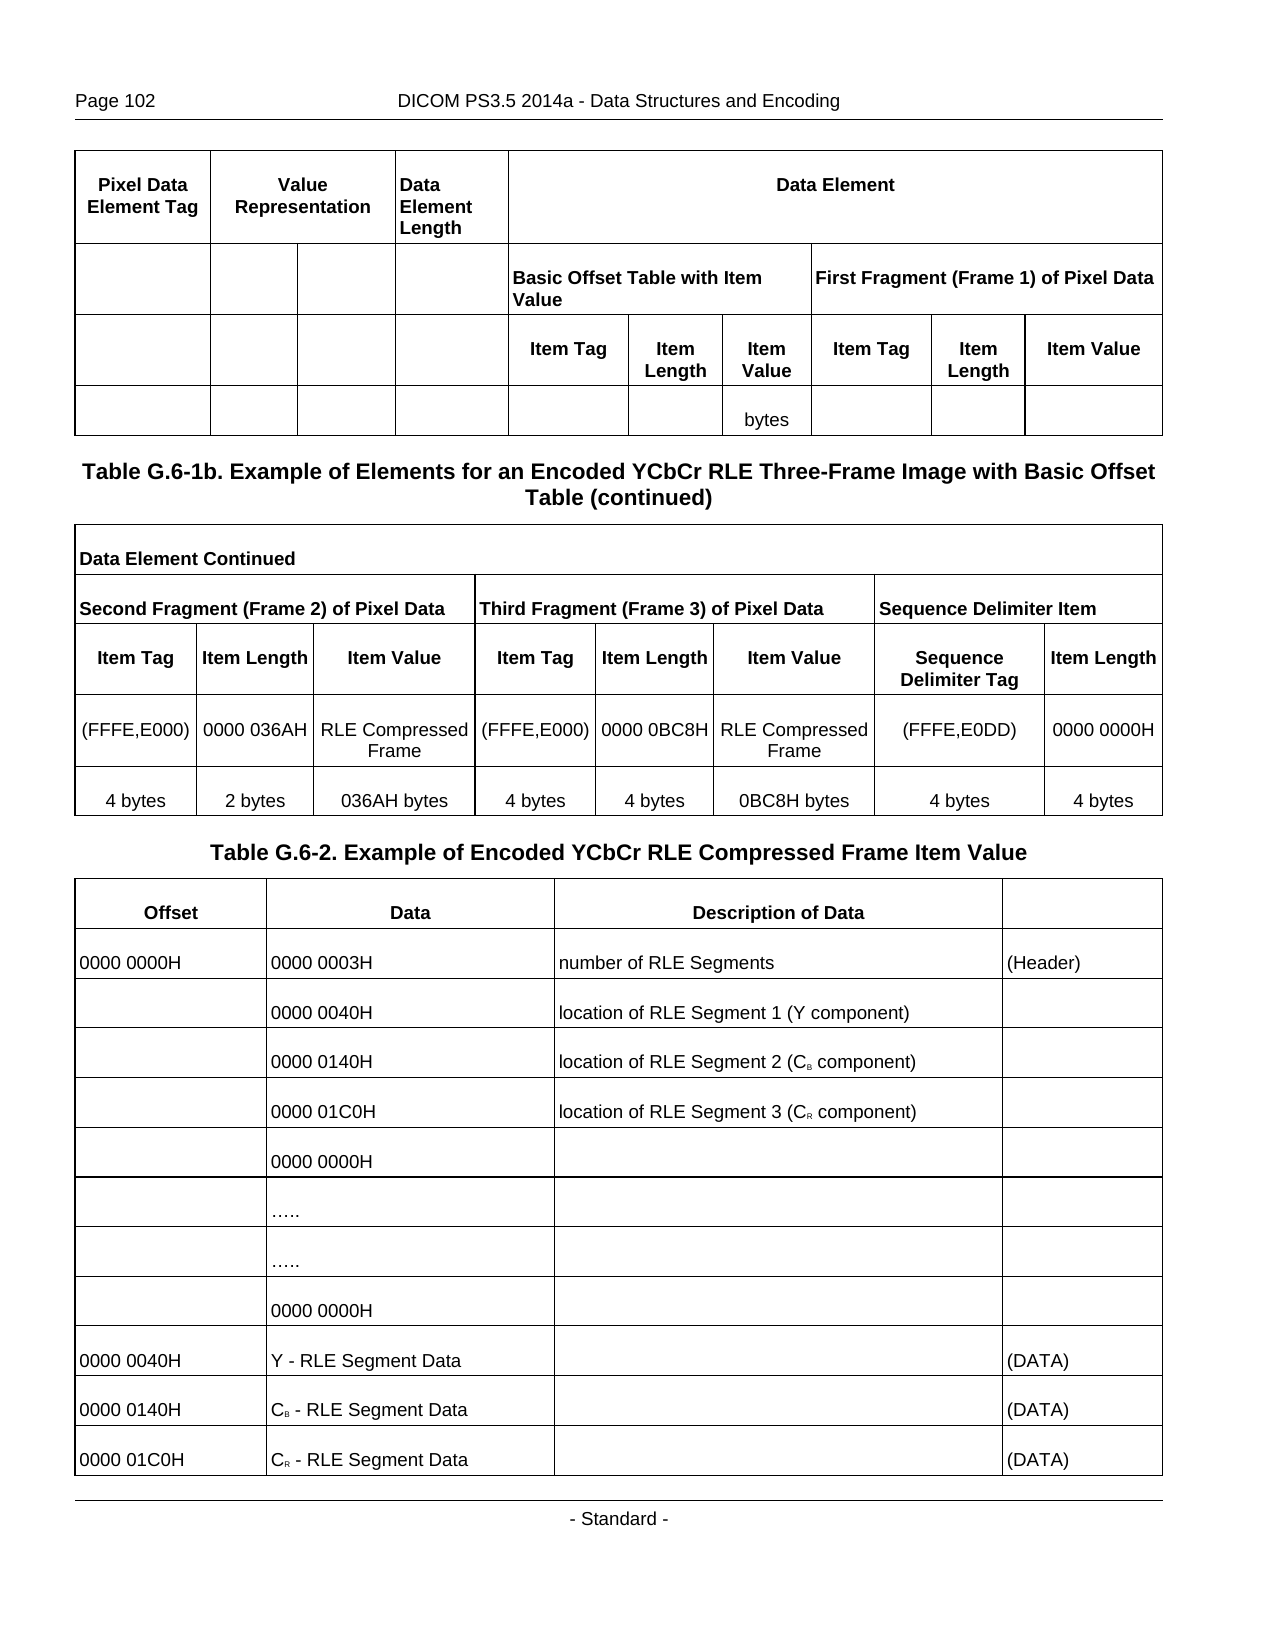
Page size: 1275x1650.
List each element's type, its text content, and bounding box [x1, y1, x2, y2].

table_cell Item Length [1045, 624, 1162, 694]
table_cell 4 bytes [875, 767, 1044, 815]
table_cell RLE Compressed Frame [714, 695, 874, 766]
table_cell [76, 979, 266, 1027]
table_cell 0000 0040H [267, 979, 554, 1027]
table_cell 0BC8H bytes [714, 767, 874, 815]
table_cell [76, 244, 210, 314]
table_cell Item Tag [76, 624, 196, 694]
table_cell [76, 1028, 266, 1077]
table_cell Second Fragment (Frame 2) of Pixel Data [76, 575, 474, 623]
table_cell (Header) [1003, 929, 1162, 978]
table_cell Item Length [932, 315, 1024, 385]
table_cell [1003, 1277, 1162, 1325]
table_cell bytes [723, 386, 811, 435]
table_cell 0000 0000H [267, 1277, 554, 1325]
table_cell [1003, 979, 1162, 1027]
table_cell Item Length [197, 624, 313, 694]
table_cell 4 bytes [476, 767, 595, 815]
table_cell [1003, 1178, 1162, 1226]
table_cell [76, 1078, 266, 1127]
table_cell Third Fragment (Frame 3) of Pixel Data [476, 575, 874, 623]
table_cell [211, 244, 297, 314]
table_cell [509, 386, 628, 435]
table_cell [1003, 1078, 1162, 1127]
table_cell 2 bytes [197, 767, 313, 815]
table_cell 4 bytes [76, 767, 196, 815]
table_cell 0000 0140H [267, 1028, 554, 1077]
table_cell RLE Compressed Frame [314, 695, 474, 766]
table_header [1003, 879, 1162, 928]
table_header Offset [76, 879, 266, 928]
table_header Description of Data [555, 879, 1002, 928]
table_cell [76, 1277, 266, 1325]
table_cell [555, 1277, 1002, 1325]
table_cell [1026, 386, 1162, 435]
table_cell Item Tag [812, 315, 931, 385]
table_cell Item Tag [509, 315, 628, 385]
table_cell 0000 0000H [76, 929, 266, 978]
table_cell [555, 1426, 1002, 1474]
table_cell CB - RLE Segment Data [267, 1376, 554, 1425]
table_cell [298, 315, 395, 385]
table_cell 0000 0040H [76, 1326, 266, 1375]
table_cell [1003, 1227, 1162, 1276]
table_cell Item Value [714, 624, 874, 694]
table_cell [555, 1227, 1002, 1276]
table_cell 0000 0003H [267, 929, 554, 978]
table_cell [1003, 1128, 1162, 1176]
table_cell Sequence Delimiter Tag [875, 624, 1044, 694]
table_cell ….. [267, 1227, 554, 1276]
table_cell [555, 1178, 1002, 1226]
table_cell (FFFE,E0DD) [875, 695, 1044, 766]
table_header Pixel Data Element Tag [76, 151, 210, 243]
table_cell 0000 0BC8H [596, 695, 713, 766]
table_header Value Representation [211, 151, 395, 243]
table_cell 0000 01C0H [76, 1426, 266, 1474]
table_cell location of RLE Segment 1 (Y component) [555, 979, 1002, 1027]
table_cell [76, 315, 210, 385]
table_cell Item Tag [476, 624, 595, 694]
table_cell 4 bytes [1045, 767, 1162, 815]
table_cell [812, 386, 931, 435]
table_cell [555, 1326, 1002, 1375]
table_cell [76, 1227, 266, 1276]
table_cell [298, 244, 395, 314]
table_cell [555, 1376, 1002, 1425]
table_cell 4 bytes [596, 767, 713, 815]
table_cell 0000 036AH [197, 695, 313, 766]
table_cell [298, 386, 395, 435]
table_cell CR - RLE Segment Data [267, 1426, 554, 1474]
table_header Data Element Length [396, 151, 508, 243]
table_cell number of RLE Segments [555, 929, 1002, 978]
table_header Data Element Continued [76, 525, 1162, 573]
table_cell [396, 244, 508, 314]
text Table G.6-2. Example of Encoded YCbCr RLE Compressed Frame Item Value [75, 839, 1162, 865]
text Table G.6-1b. Example of Elements for an Encoded YCbCr RLE Three-Frame Image with Basic Offset Table (continued) [75, 458, 1162, 510]
table_cell 0000 0000H [1045, 695, 1162, 766]
table_cell (FFFE,E000) [76, 695, 196, 766]
table_header Data [267, 879, 554, 928]
table_cell Sequence Delimiter Item [875, 575, 1162, 623]
table_cell location of RLE Segment 2 (CB component) [555, 1028, 1002, 1077]
table_cell 0000 0000H [267, 1128, 554, 1176]
table_cell [629, 386, 722, 435]
table_cell [932, 386, 1024, 435]
table_cell location of RLE Segment 3 (CR component) [555, 1078, 1002, 1127]
table_cell [396, 315, 508, 385]
table_header Data Element [509, 151, 1162, 243]
table_cell Item Value [723, 315, 811, 385]
table_cell 036AH bytes [314, 767, 474, 815]
table_cell [76, 1178, 266, 1226]
table_cell (DATA) [1003, 1376, 1162, 1425]
table_cell Basic Offset Table with Item Value [509, 244, 811, 314]
table_cell [555, 1128, 1002, 1176]
table_cell (FFFE,E000) [476, 695, 595, 766]
table_cell Item Length [596, 624, 713, 694]
table_cell ….. [267, 1178, 554, 1226]
table_cell Item Value [1026, 315, 1162, 385]
table_cell First Fragment (Frame 1) of Pixel Data [812, 244, 1162, 314]
table_cell Item Length [629, 315, 722, 385]
table_cell [1003, 1028, 1162, 1077]
table_cell [76, 386, 210, 435]
table_cell [396, 386, 508, 435]
table_cell (DATA) [1003, 1326, 1162, 1375]
table_cell [211, 315, 297, 385]
table_cell [76, 1128, 266, 1176]
table_cell Y - RLE Segment Data [267, 1326, 554, 1375]
table_cell [211, 386, 297, 435]
table_cell Item Value [314, 624, 474, 694]
table_cell 0000 0140H [76, 1376, 266, 1425]
table_cell 0000 01C0H [267, 1078, 554, 1127]
table_cell (DATA) [1003, 1426, 1162, 1474]
